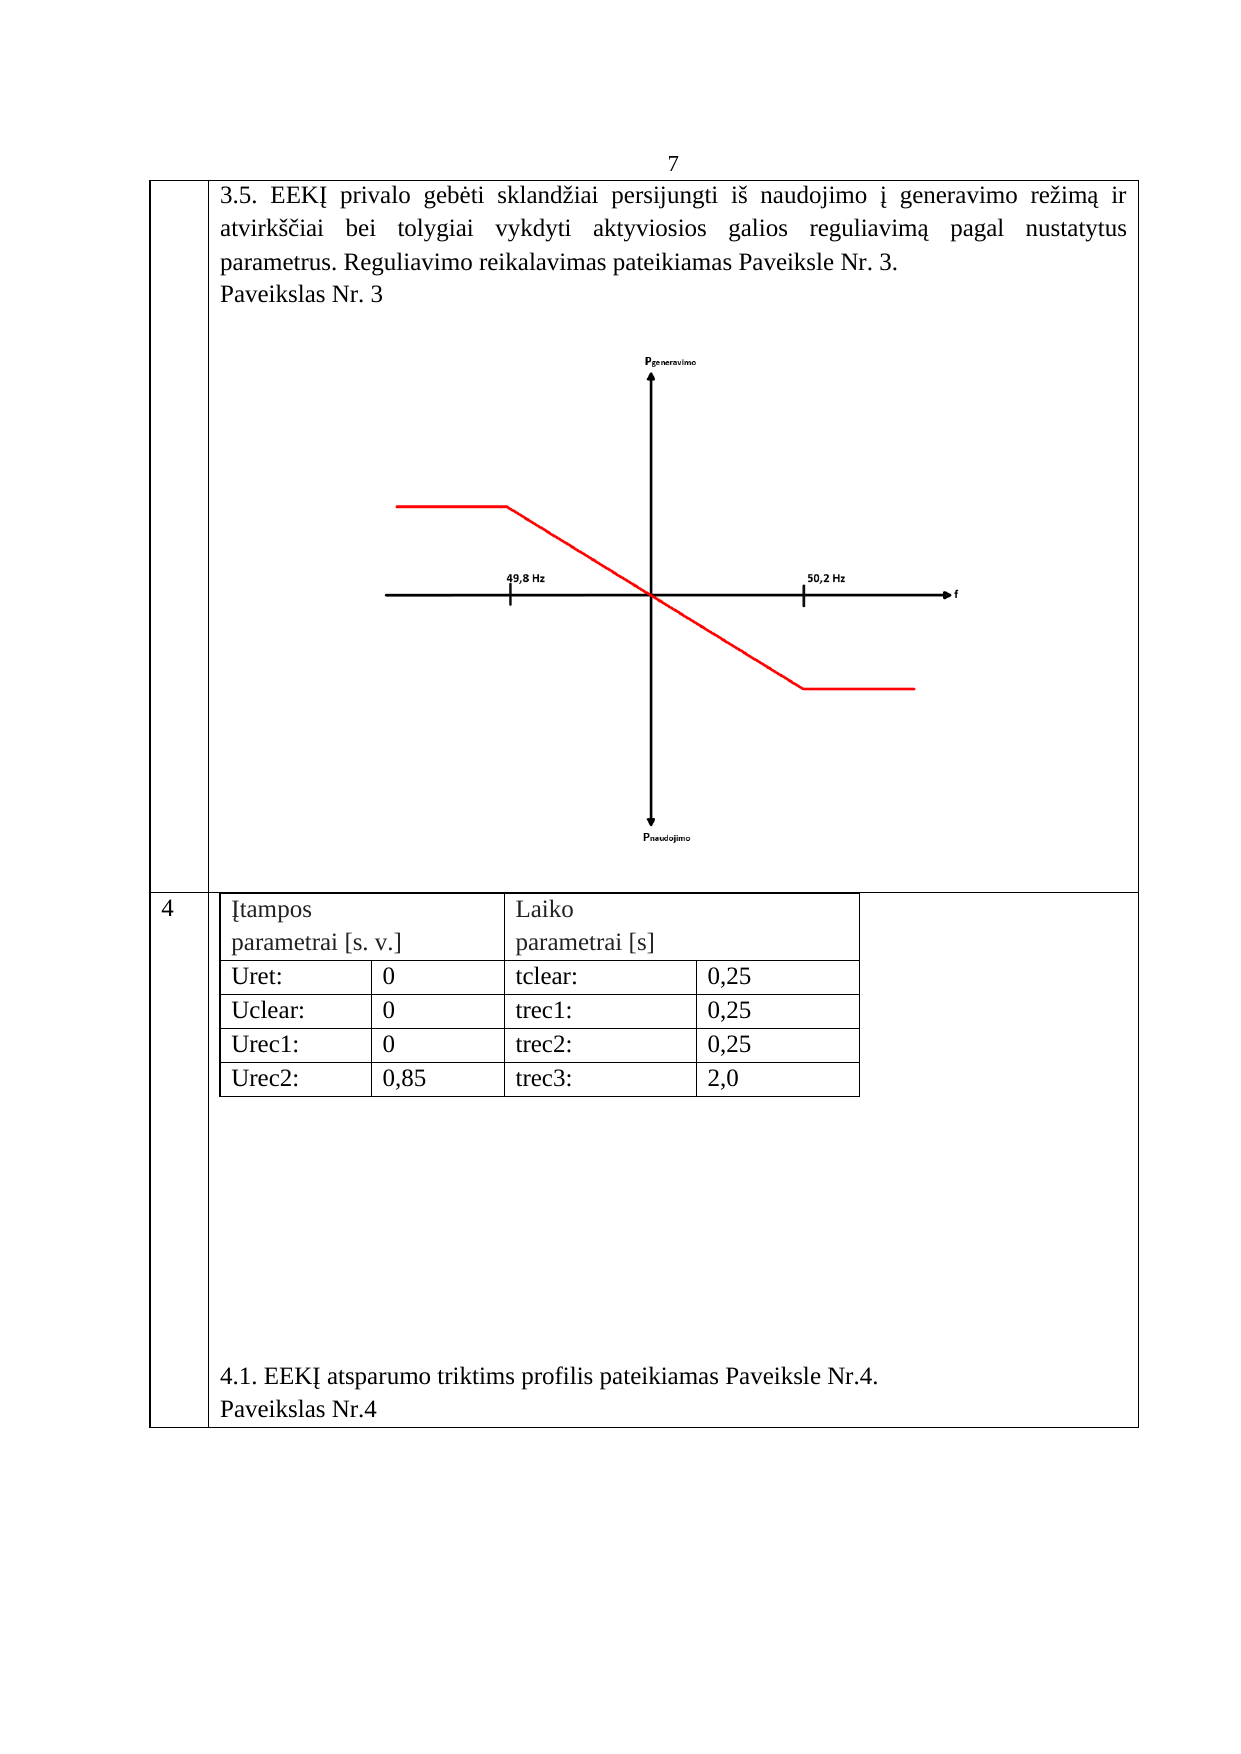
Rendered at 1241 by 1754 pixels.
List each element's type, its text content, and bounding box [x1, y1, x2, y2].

table_cell tclear: [505, 961, 696, 994]
table_cell 0,25 [697, 1029, 859, 1062]
table_cell Urec2: [221, 1063, 371, 1096]
table_cell 0 [372, 1029, 504, 1062]
table_cell 4.1. EEKĮ atsparumo triktims profilis pateikiamas Paveiksle Nr.4. Paveikslas Nr.4 [209, 893, 1138, 1427]
table_cell [151, 181, 208, 892]
table_cell 4 [151, 893, 208, 1427]
table_cell 0,85 [372, 1063, 504, 1096]
table_cell 0 [372, 961, 504, 994]
table_cell Urec1: [221, 1029, 371, 1062]
table_cell Uret: [221, 961, 371, 994]
table_cell 0,25 [697, 961, 859, 994]
table_cell Uclear: [221, 995, 371, 1028]
table_header Laiko parametrai [s] [505, 894, 859, 960]
table_cell 0,25 [697, 995, 859, 1028]
table_cell 3.5. EEKĮ privalo gebėti sklandžiai persijungti iš naudojimo į generavimo režimą ir atvirkščiai bei tolygiai vykdyti aktyviosios galios reguliavimą pagal nustatytus parametrus. Reguliavimo reikalavimas pateikiamas Paveiksle Nr. 3. Paveikslas Nr. 3 [209, 181, 1138, 892]
table_cell trec1: [505, 995, 696, 1028]
table_cell trec3: [505, 1063, 696, 1096]
table_cell trec2: [505, 1029, 696, 1062]
table_cell 0 [372, 995, 504, 1028]
table_cell 2,0 [697, 1063, 859, 1096]
table_header Įtampos parametrai [s. v.] [221, 894, 504, 960]
